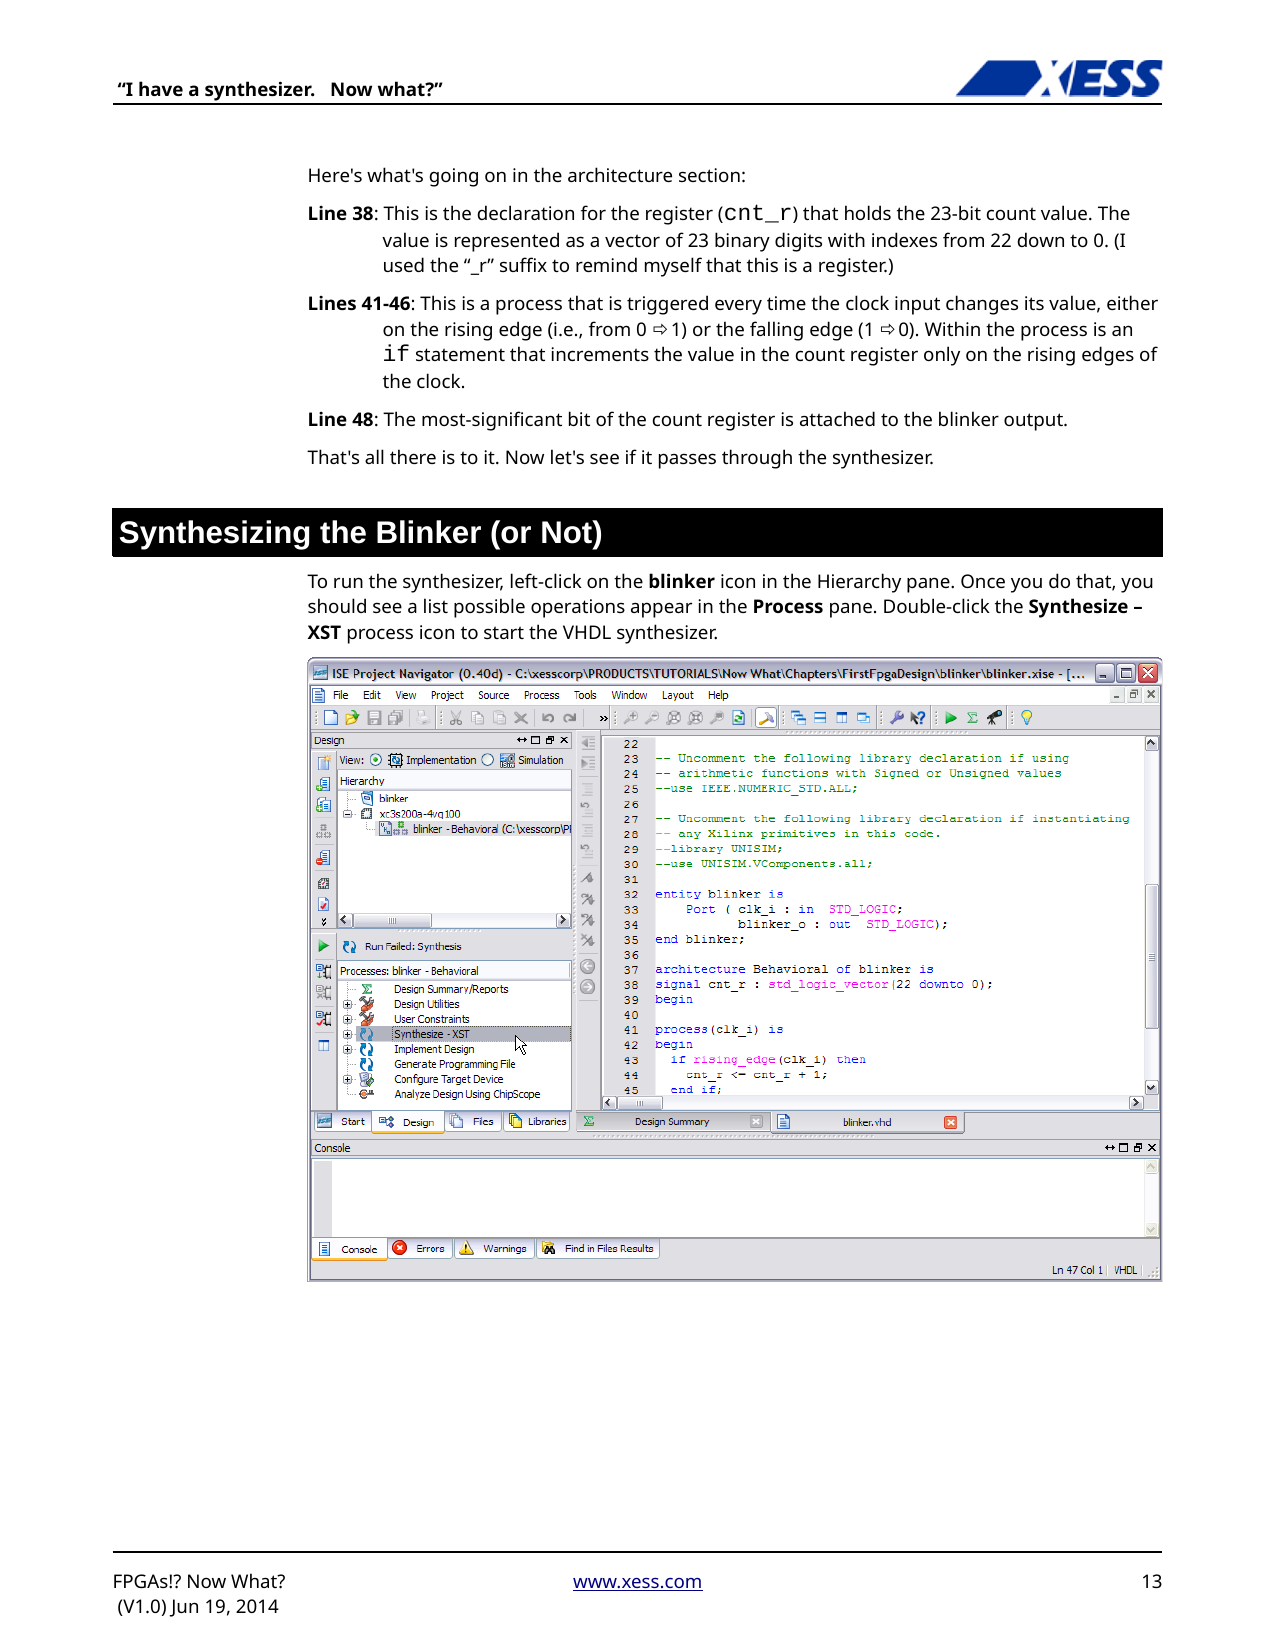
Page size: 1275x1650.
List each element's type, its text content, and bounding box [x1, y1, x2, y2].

text Here's what's going on in the architecture section: [307, 162, 1162, 187]
picture [307, 657, 1163, 1282]
text Line 48: The most-significant bit of the count register is attached to the blinker output. [307, 407, 1162, 432]
text That's all there is to it. Now let's see if it passes through the synthesizer. [307, 444, 1162, 470]
picture [955, 60, 1163, 97]
subtitle Synthesizing the Blinker (or Not) [114, 509, 1162, 556]
text Line 38: This is the declaration for the register (cnt_r) that holds the 23-bit count value. The value is represented as a vector of 23 binary digits with indexes from 22 down to 0. (I used the “_r” suffix to remind myself that this is a register.) [307, 200, 1162, 278]
text Lines 41-46: This is a process that is triggered every time the clock input changes its value, either on the rising edge (i.e., from 0 1) or the falling edge (1 0). Within the process is an if statement that increments the value in the count register only on the rising edges of the clock. [307, 291, 1162, 394]
text To run the synthesizer, left-click on the blinker icon in the Hierarchy pane. Once you do that, you should see a list possible operations appear in the Process pane. Double-click the Synthesize – XST process icon to start the VHDL synthesizer. [307, 568, 1162, 645]
